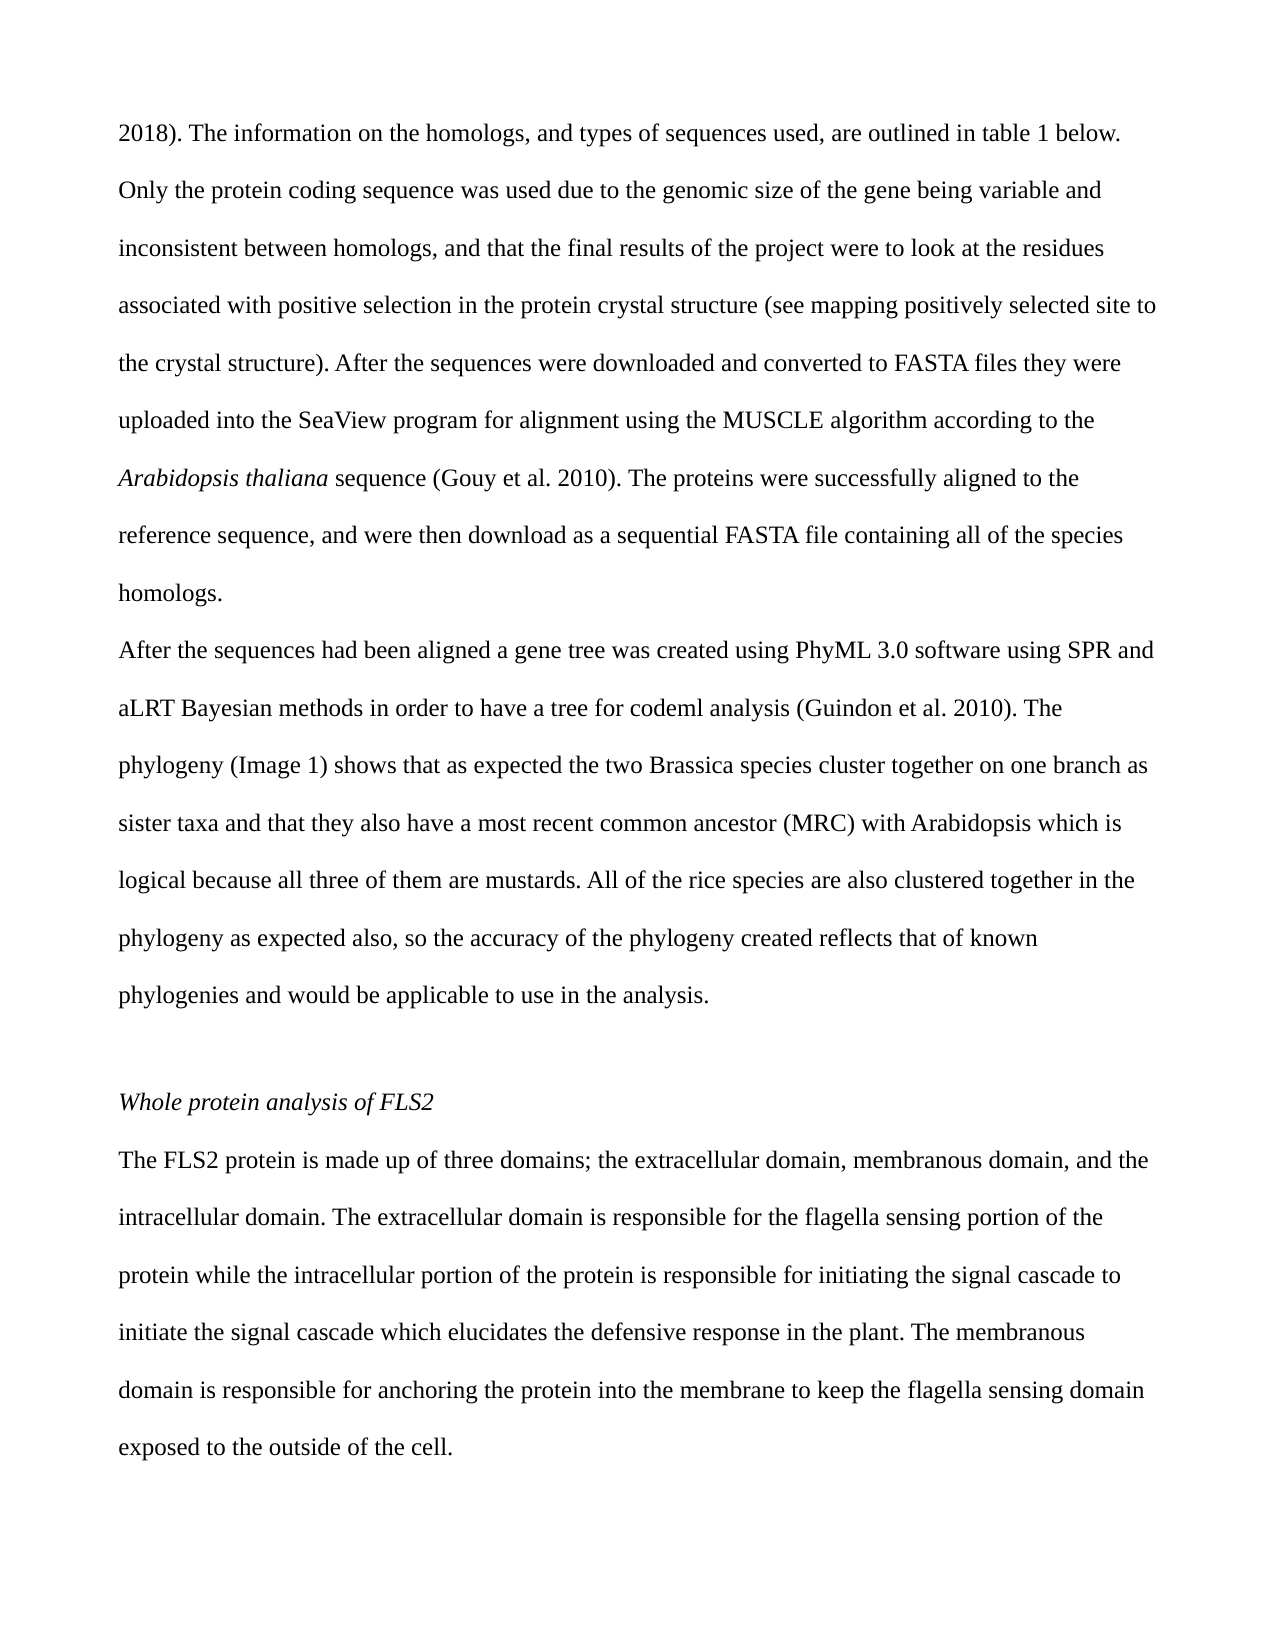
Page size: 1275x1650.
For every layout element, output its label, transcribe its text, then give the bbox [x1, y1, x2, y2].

text The FLS2 protein is made up of three domains; the extracellular domain, membranous domain, and the intracellular domain. The extracellular domain is responsible for the flagella sensing portion of the protein while the intracellular portion of the protein is responsible for initiating the signal cascade to initiate the signal cascade which elucidates the defensive response in the plant. The membranous domain is responsible for anchoring the protein into the membrane to keep the flagella sensing domain exposed to the outside of the cell. [118, 1145, 1157, 1461]
text After the sequences had been aligned a gene tree was created using PhyML 3.0 software using SPR and aLRT Bayesian methods in order to have a tree for codeml analysis (Guindon et al. 2010). The phylogeny (Image 1) shows that as expected the two Brassica species cluster together on one branch as sister taxa and that they also have a most recent common ancestor (MRC) with Arabidopsis which is logical because all three of them are mustards. All of the rice species are also clustered together in the phylogeny as expected also, so the accuracy of the phylogeny created reflects that of known phylogenies and would be applicable to use in the analysis. [118, 636, 1157, 1009]
text 2018). The information on the homologs, and types of sequences used, are outlined in table 1 below. Only the protein coding sequence was used due to the genomic size of the gene being variable and inconsistent between homologs, and that the final results of the project were to look at the residues associated with positive selection in the protein crystal structure (see mapping positively selected site to the crystal structure). After the sequences were downloaded and converted to FASTA files they were uploaded into the SeaView program for alignment using the MUSCLE algorithm according to the Arabidopsis thaliana sequence (Gouy et al. 2010). The proteins were successfully aligned to the reference sequence, and were then download as a sequential FASTA file containing all of the species homologs. [118, 118, 1157, 607]
text Whole protein analysis of FLS2 [118, 1087, 1157, 1116]
